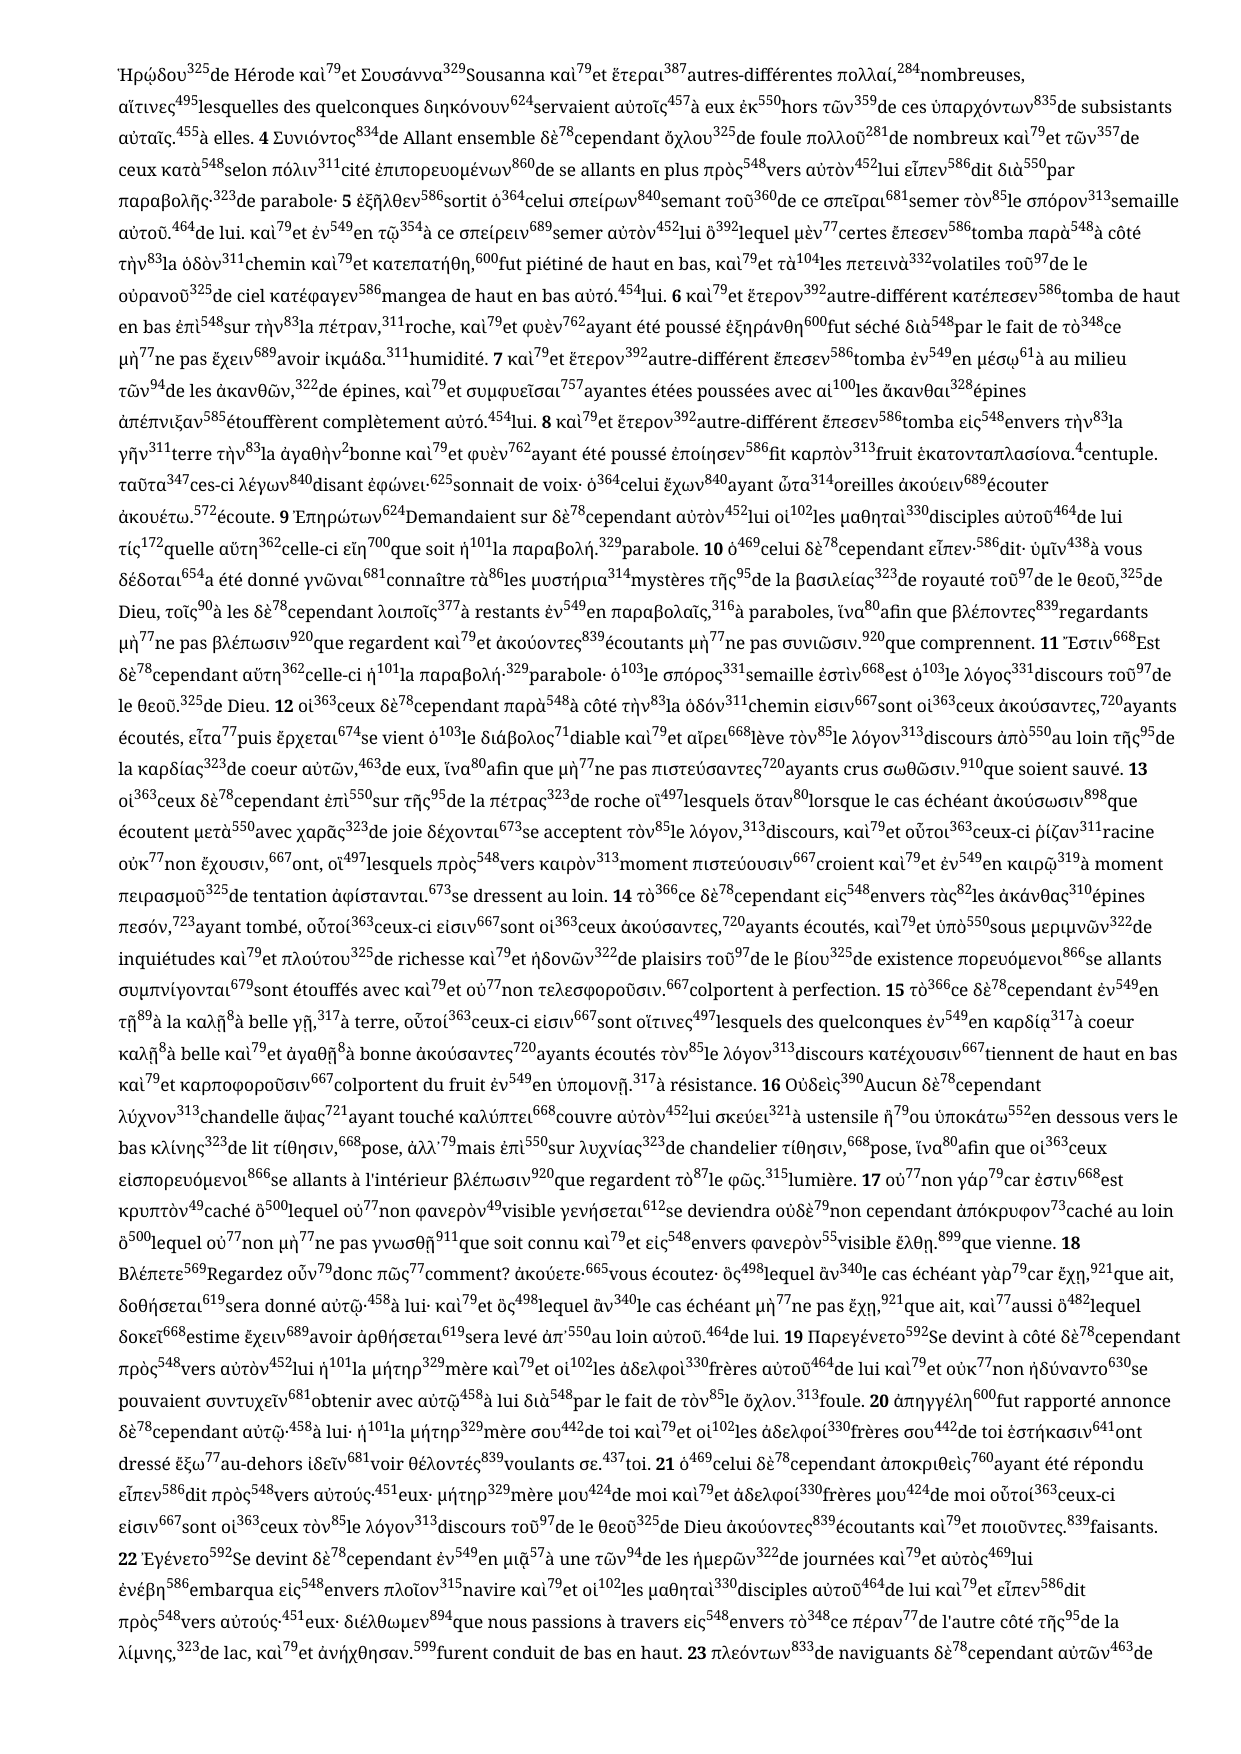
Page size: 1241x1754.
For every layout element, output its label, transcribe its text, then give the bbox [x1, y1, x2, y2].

text 1 Καὶ79Et ἐγένετο592se devint ἐν549en τῷ352à celui καθεξῆς77successivement καὶ79et αὐτὸς469lui διώδευεν625faisait route à travers κατὰ548selon πόλιν311cité καὶ79et κώμην311village κηρύσσων840annonçant καὶ79et εὐαγγελιζόμενος867se évangélisant τὴν83la βασιλείαν311royauté τοῦ97de le θεοῦ325de Dieu καὶ79et οἱ102les δώδεκα70douze σὺν549avec αὐτῷ,458à lui, 2 καὶ79et γυναῖκές328femmes τινες284des quelconques αἳ495lesquelles ἦσαν624étaient τεθεραπευμέναι810ayantes étées soignées ἀπὸ550au loin πνευμάτων326de souffles πονηρῶν17de méchants καὶ79et ἀσθενειῶν,322de infirmités, Μαρία329Maria ἡ496celle καλουμένη889étante appelée Μαγδαληνή,329Magdalene, ἀφ᾽550au loin ἧς490de laquelle δαιμόνια332démons ἑπτὰ198sept ἐξεληλύθει,659avait sorti, 3 καὶ79et Ἰωάννα329Ioanna γυνὴ329femme Χουζᾶ325de Chouza ἐπιτρόπου325de administrateur Ἡρῴδου325de Hérode καὶ79et Σουσάννα329Sousanna καὶ79et ἕτεραι387autres-différentes πολλαί,284nombreuses, αἵτινες495lesquelles des quelconques διηκόνουν624servaient αὐτοῖς457à eux ἐκ550hors τῶν359de ces ὑπαρχόντων835de subsistants αὐταῖς.455à elles. 4 Συνιόντος834de Allant ensemble δὲ78cependant ὄχλου325de foule πολλοῦ281de nombreux καὶ79et τῶν357de ceux κατὰ548selon πόλιν311cité ἐπιπορευομένων860de se allants en plus πρὸς548vers αὐτὸν452lui εἶπεν586dit διὰ550par παραβολῆς·323de parabole· 5 ἐξῆλθεν586sortit ὁ364celui σπείρων840semant τοῦ360de ce σπεῖραι681semer τὸν85le σπόρον313semaille αὐτοῦ.464de lui. καὶ79et ἐν549en τῷ354à ce σπείρειν689semer αὐτὸν452lui ὃ392lequel μὲν77certes ἔπεσεν586tomba παρὰ548à côté τὴν83la ὁδὸν311chemin καὶ79et κατεπατήθη,600fut piétiné de haut en bas, καὶ79et τὰ104les πετεινὰ332volatiles τοῦ97de le οὐρανοῦ325de ciel κατέφαγεν586mangea de haut en bas αὐτό.454lui. 6 καὶ79et ἕτερον392autre-différent κατέπεσεν586tomba de haut en bas ἐπὶ548sur τὴν83la πέτραν,311roche, καὶ79et φυὲν762ayant été poussé ἐξηράνθη600fut séché διὰ548par le fait de τὸ348ce μὴ77ne pas ἔχειν689avoir ἰκμάδα.311humidité. 7 καὶ79et ἕτερον392autre-différent ἔπεσεν586tomba ἐν549en μέσῳ61à au milieu τῶν94de les ἀκανθῶν,322de épines, καὶ79et συμφυεῖσαι757ayantes étées poussées avec αἱ100les ἄκανθαι328épines ἀπέπνιξαν585étouffèrent complètement αὐτό.454lui. 8 καὶ79et ἕτερον392autre-différent ἔπεσεν586tomba εἰς548envers τὴν83la γῆν311terre τὴν83la ἀγαθὴν2bonne καὶ79et φυὲν762ayant été poussé ἐποίησεν586fit καρπὸν313fruit ἑκατονταπλασίονα.4centuple. ταῦτα347ces-ci λέγων840disant ἐφώνει·625sonnait de voix· ὁ364celui ἔχων840ayant ὦτα314oreilles ἀκούειν689écouter ἀκουέτω.572écoute. 9 Ἐπηρώτων624Demandaient sur δὲ78cependant αὐτὸν452lui οἱ102les μαθηταὶ330disciples αὐτοῦ464de lui τίς172quelle αὕτη362celle-ci εἴη700que soit ἡ101la παραβολή.329parabole. 10 ὁ469celui δὲ78cependant εἶπεν·586dit· ὑμῖν438à vous δέδοται654a été donné γνῶναι681connaître τὰ86les μυστήρια314mystères τῆς95de la βασιλείας323de royauté τοῦ97de le θεοῦ,325de Dieu, τοῖς90à les δὲ78cependant λοιποῖς377à restants ἐν549en παραβολαῖς,316à paraboles, ἵνα80afin que βλέποντες839regardants μὴ77ne pas βλέπωσιν920que regardent καὶ79et ἀκούοντες839écoutants μὴ77ne pas συνιῶσιν.920que comprennent. 11 Ἔστιν668Est δὲ78cependant αὕτη362celle-ci ἡ101la παραβολή·329parabole· ὁ103le σπόρος331semaille ἐστὶν668est ὁ103le λόγος331discours τοῦ97de le θεοῦ.325de Dieu. 12 οἱ363ceux δὲ78cependant παρὰ548à côté τὴν83la ὁδόν311chemin εἰσιν667sont οἱ363ceux ἀκούσαντες,720ayants écoutés, εἶτα77puis ἔρχεται674se vient ὁ103le διάβολος71diable καὶ79et αἴρει668lève τὸν85le λόγον313discours ἀπὸ550au loin τῆς95de la καρδίας323de coeur αὐτῶν,463de eux, ἵνα80afin que μὴ77ne pas πιστεύσαντες720ayants crus σωθῶσιν.910que soient sauvé. 13 οἱ363ceux δὲ78cependant ἐπὶ550sur τῆς95de la πέτρας323de roche οἳ497lesquels ὅταν80lorsque le cas échéant ἀκούσωσιν898que écoutent μετὰ550avec χαρᾶς323de joie δέχονται673se acceptent τὸν85le λόγον,313discours, καὶ79et οὗτοι363ceux-ci ῥίζαν311racine οὐκ77non ἔχουσιν,667ont, οἳ497lesquels πρὸς548vers καιρὸν313moment πιστεύουσιν667croient καὶ79et ἐν549en καιρῷ319à moment πειρασμοῦ325de tentation ἀφίστανται.673se dressent au loin. 14 τὸ366ce δὲ78cependant εἰς548envers τὰς82les ἀκάνθας310épines πεσόν,723ayant tombé, οὗτοί363ceux-ci εἰσιν667sont οἱ363ceux ἀκούσαντες,720ayants écoutés, καὶ79et ὑπὸ550sous μεριμνῶν322de inquiétudes καὶ79et πλούτου325de richesse καὶ79et ἡδονῶν322de plaisirs τοῦ97de le βίου325de existence πορευόμενοι866se allants συμπνίγονται679sont étouffés avec καὶ79et οὐ77non τελεσφοροῦσιν.667colportent à perfection. 15 τὸ366ce δὲ78cependant ἐν549en τῇ89à la καλῇ8à belle γῇ,317à terre, οὗτοί363ceux-ci εἰσιν667sont οἵτινες497lesquels des quelconques ἐν549en καρδίᾳ317à coeur καλῇ8à belle καὶ79et ἀγαθῇ8à bonne ἀκούσαντες720ayants écoutés τὸν85le λόγον313discours κατέχουσιν667tiennent de haut en bas καὶ79et καρποφοροῦσιν667colportent du fruit ἐν549en ὑπομονῇ.317à résistance. 16 Οὐδεὶς390Aucun δὲ78cependant λύχνον313chandelle ἅψας721ayant touché καλύπτει668couvre αὐτὸν452lui σκεύει321à ustensile ἢ79ou ὑποκάτω552en dessous vers le bas κλίνης323de lit τίθησιν,668pose, ἀλλ᾽79mais ἐπὶ550sur λυχνίας323de chandelier τίθησιν,668pose, ἵνα80afin que οἱ363ceux εἰσπορευόμενοι866se allants à l'intérieur βλέπωσιν920que regardent τὸ87le φῶς.315lumière. 17 οὐ77non γάρ79car ἐστιν668est κρυπτὸν49caché ὃ500lequel οὐ77non φανερὸν49visible γενήσεται612se deviendra οὐδὲ79non cependant ἀπόκρυφον73caché au loin ὃ500lequel οὐ77non μὴ77ne pas γνωσθῇ911que soit connu καὶ79et εἰς548envers φανερὸν55visible ἔλθῃ.899que vienne. 18 Βλέπετε569Regardez οὖν79donc πῶς77comment? ἀκούετε·665vous écoutez· ὃς498lequel ἂν340le cas échéant γὰρ79car ἔχῃ,921que ait, δοθήσεται619sera donné αὐτῷ·458à lui· καὶ79et ὃς498lequel ἂν340le cas échéant μὴ77ne pas ἔχῃ,921que ait, καὶ77aussi ὃ482lequel δοκεῖ668estime ἔχειν689avoir ἀρθήσεται619sera levé ἀπ᾽550au loin αὐτοῦ.464de lui. 19 Παρεγένετο592Se devint à côté δὲ78cependant πρὸς548vers αὐτὸν452lui ἡ101la μήτηρ329mère καὶ79et οἱ102les ἀδελφοὶ330frères αὐτοῦ464de lui καὶ79et οὐκ77non ἠδύναντο630se pouvaient συντυχεῖν681obtenir avec αὐτῷ458à lui διὰ548par le fait de τὸν85le ὄχλον.313foule. 20 ἀπηγγέλη600fut rapporté annonce δὲ78cependant αὐτῷ·458à lui· ἡ101la μήτηρ329mère σου442de toi καὶ79et οἱ102les ἀδελφοί330frères σου442de toi ἑστήκασιν641ont dressé ἔξω77au-dehors ἰδεῖν681voir θέλοντές839voulants σε.437toi. 21 ὁ469celui δὲ78cependant ἀποκριθεὶς760ayant été répondu εἶπεν586dit πρὸς548vers αὐτούς·451eux· μήτηρ329mère μου424de moi καὶ79et ἀδελφοί330frères μου424de moi οὗτοί363ceux-ci εἰσιν667sont οἱ363ceux τὸν85le λόγον313discours τοῦ97de le θεοῦ325de Dieu ἀκούοντες839écoutants καὶ79et ποιοῦντες.839faisants. 22 Ἐγένετο592Se devint δὲ78cependant ἐν549en μιᾷ57à une τῶν94de les ἡμερῶν322de journées καὶ79et αὐτὸς469lui ἐνέβη586embarqua εἰς548envers πλοῖον315navire καὶ79et οἱ102les μαθηταὶ330disciples αὐτοῦ464de lui καὶ79et εἶπεν586dit πρὸς548vers αὐτούς·451eux· διέλθωμεν894que nous passions à travers εἰς548envers τὸ348ce πέραν77de l'autre côté τῆς95de la λίμνης,323de lac, καὶ79et ἀνήχθησαν.599furent conduit de bas en haut. 23 πλεόντων833de naviguants δὲ78cependant αὐτῶν463de eux ἀφύπνωσεν.586endormit. καὶ79et κατέβη586descendit λαῖλαψ329ouragan ἀνέμου325de vent εἰς548envers τὴν83la λίμνην311lac καὶ79et συνεπληροῦντο635étaient fait plénitude ensemble καὶ79et ἐκινδύνευον.624risquaient. 24 προσελθόντες720ayants venus vers δὲ78cependant διήγειραν585réveillèrent αὐτὸν452lui λέγοντες·839disants· ἐπιστάτα337Supérieur ἐπιστάτα,337Supérieur, ἀπολλύμεθα.669nous nous perdons au loin. ὁ469celui δὲ78cependant διεγερθεὶς760ayant été réveillé ἐπετίμησεν586survalorisa τῷ91à le ἀνέμῳ319à vent καὶ79et τῷ91à le κλύδωνι319à vague τοῦ99de le ὕδατος·327de eau· καὶ79et ἐπαύσαντο591se pausèrent καὶ79et ἐγένετο592se devint γαλήνη.329calme. 25 εἶπεν586dit δὲ78cependant αὐτοῖς·457à eux· ποῦ77où? ἡ101la πίστις329croyance ὑμῶν;441de vous; φοβηθέντες759ayants étés effrayés δὲ78cependant ἐθαύμασαν585étonnèrent λέγοντες839disants πρὸς548vers ἀλλήλους·501les uns les autres· τίς410quel ἄρα77par conséquent οὗτός364celui-ci ἐστιν668est ὅτι80en ce que καὶ79et τοῖς90à les ἀνέμοις318à vents ἐπιτάσσει668ordonne sûrement καὶ79et τῷ93à le ὕδατι,321à eau, καὶ79et ὑπακούουσιν667écoutent en soumission αὐτῷ;458à lui; 26 Καὶ79Et κατέπλευσαν585naviguèrent de haut en bas εἰς548envers τὴν83la χώραν311région τῶν96de les Γερασηνῶν,64de Géraséniens, ἥτις496laquelle une quelconque ἐστὶν668est ἀντιπέρα552vis à vis τῆς95de la Γαλιλαίας.323de Galilée. 27 ἐξελθόντι713à ayant sorti δὲ78cependant αὐτῷ458à lui ἐπὶ548sur τὴν83la γῆν311terre ὑπήντησεν586vint à la rencontre ἀνήρ331homme τις287un quelconque ἐκ550hors τῆς95de la πόλεως323de cité ἔχων840ayant δαιμόνια314démons καὶ79et χρόνῳ319à temps ἱκανῷ10à assez-important οὐκ77non ἐνεδύσατο592se envêtit ἱμάτιον315himation καὶ79et ἐν549en οἰκίᾳ317à maison d'habitation οὐκ77non ἔμενεν625restait ἀλλ᾽79mais ἐν549en τοῖς92à les μνήμασιν.320à monuments. 28 ἰδὼν721ayant vu δὲ78cependant τὸν85le Ἰησοῦν313Iésous ἀνακράξας721ayant croassé de bas en haut προσέπεσεν586tomba vers αὐτῷ458à lui καὶ79et φωνῇ317à son de voix μεγάλῃ8à grande εἶπεν·586dit· τί412quel ἐμοὶ420à moi καὶ79et σοί,439à toi, Ἰησοῦ337Iésous υἱὲ337fils τοῦ97de le θεοῦ325de Dieu τοῦ97de le ὑψίστου;65de très haut; δέομαί670je m'attache de lien σου,442de toi, μή77ne pas με417moi βασανίσῃς.897que tu tortures. 29 παρήγγειλεν586messagea à côté γὰρ79car τῷ93à le πνεύματι321à souffle τῷ93à le ἀκαθάρτῳ12à impur ἐξελθεῖν681sortir ἀπὸ550au loin τοῦ97de le ἀνθρώπου.325de être humain. πολλοῖς274à nombreux γὰρ79car χρόνοις318à temps συνηρπάκει659avait ravi avec αὐτὸν452lui καὶ79et ἐδεσμεύετο636était lié ἁλύσεσιν316à chaînes καὶ79et πέδαις316à entraves φυλασσόμενος891étant gardienné καὶ79et διαρήσσων840fracassant à travers τὰ86les δεσμὰ314liens ἠλαύνετο636était propulsé ὑπὸ550sous τοῦ99de le δαιμονίου327de démon εἰς548envers τὰς82les ἐρήμους.50désertes. 30 ἐπηρώτησεν586demanda sur δὲ78cependant αὐτὸν452lui ὁ103le Ἰησοῦς·331Iésous· τί412quel σοι439à toi ὄνομά333nom ἐστιν;668est; ὁ469celui δὲ78cependant εἶπεν·586dit· λεγεών,329légion, ὅτι80en ce que εἰσῆλθεν586vint à l'intérieur δαιμόνια332démons πολλὰ288nombreux εἰς548envers αὐτόν.452lui. 31 καὶ79et παρεκάλουν624appelaient à côté αὐτὸν452lui ἵνα80afin que μὴ77ne pas ἐπιτάξῃ899que ordonne sûrement αὐτοῖς459à eux εἰς548envers τὴν83la ἄβυσσον311abysse ἀπελθεῖν.681éloigner. 32 ἦν625était δὲ78cependant ἐκεῖ77là ἀγέλη329harde χοίρων324de pourceaux ἱκανῶν15de assez-importants βοσκομένη889étante faite paître ἐν549en τῷ93à le ὄρει·321à montagne· καὶ79et παρεκάλεσαν585appelèrent à côté αὐτὸν452lui ἵνα80afin que ἐπιτρέψῃ899que permette αὐτοῖς459à eux εἰς548envers ἐκείνους345ceux-là εἰσελθεῖν·681venir à l'intérieur· καὶ79et ἐπέτρεψεν586permit αὐτοῖς.459à eux. 33 ἐξελθόντα722ayants sortis δὲ78cependant τὰ104les δαιμόνια332démons ἀπὸ550au loin τοῦ97de le ἀνθρώπου325de être humain εἰσῆλθον585vinrent à l'intérieur εἰς548envers τοὺς84les χοίρους,312pourceaux, καὶ79et ὥρμησεν586rua ἡ101la ἀγέλη329harde κατὰ550contre τοῦ97de le κρημνοῦ325de escarpement εἰς548envers τὴν83la λίμνην311lac καὶ79et ἀπεπνίγη.600fut étouffé complètement. 34 Ἰδόντες720Ayants vus δὲ78cependant οἱ363ceux βόσκοντες839faisants paître τὸ348ce γεγονὸς772ayant devenu ἔφυγον585fuirent καὶ79et ἀπήγγειλαν585rapportèrent annonce εἰς548envers τὴν83la πόλιν311cité καὶ79et εἰς548envers τοὺς84les ἀγρούς.312champs. 35 ἐξῆλθον585sortirent δὲ78cependant ἰδεῖν681voir τὸ348ce γεγονὸς772ayant devenu καὶ79et ἦλθον585vinrent πρὸς548vers τὸν85le Ἰησοῦν313Iésous καὶ79et εὗρον585trouvèrent καθήμενον849se étant assis τὸν85le ἄνθρωπον313être humain ἀφ᾽550au loin οὗ492de lequel τὰ104les δαιμόνια332démons ἐξῆλθεν586sortit ἱματισμένον796ayant été vêtu himation καὶ79et σωφρονοῦντα822étant sain d'émotion παρὰ548à côté τοὺς84les πόδας312pieds τοῦ97de le Ἰησοῦ,325de Iésous, καὶ79et ἐφοβήθησαν.599furent effrayé. 36 ἀπήγγειλαν585rapportèrent annonce δὲ78cependant αὐτοῖς457à eux οἱ363ceux ἰδόντες720ayants vus πῶς77comment? ἐσώθη600fut sauvé ὁ364celui δαιμονισθείς.760ayant été démonisé. 37 καὶ79et ἠρώτησεν586sollicita αὐτὸν452lui ἅπαν289en totalité τὸ105le πλῆθος333multitude τῆς95de la περιχώρου63de région alentour τῶν96de les Γερασηνῶν64de Géraséniens ἀπελθεῖν681éloigner ἀπ᾽550au loin αὐτῶν,465de eux, ὅτι80en ce que φόβῳ319à effroi μεγάλῳ10à grand συνείχοντο·635étaient tenu ensemble· αὐτὸς469lui δὲ78cependant ἐμβὰς721ayant embarqué εἰς548envers πλοῖον315navire ὑπέστρεψεν.586retourna en arrière. 38 ἐδεῖτο631se attachait de lien δὲ78cependant αὐτοῦ464de lui ὁ103le ἀνὴρ331homme ἀφ᾽550au loin οὗ492de lequel ἐξεληλύθει659avait sorti τὰ104les δαιμόνια332démons εἶναι689être σὺν549avec αὐτῷ·458à lui· ἀπέλυσεν586délia au loin δὲ78cependant αὐτὸν452lui λέγων·840disant· 39 ὑπόστρεφε570retourne en arrière εἰς548envers τὸν85le οἶκόν313maison σου442de toi καὶ79et διηγοῦ574te raconte complètement ὅσα481autant lesquels σοι439à toi ἐποίησεν586fit ὁ103le θεός.331Dieu. καὶ79et ἀπῆλθεν586éloigna καθ᾽548selon ὅλην267toute entière τὴν83la πόλιν311cité κηρύσσων840annonçant ὅσα481autant lesquels ἐποίησεν586fit αὐτῷ458à lui ὁ103le Ἰησοῦς.331Iésous. 40 Ἐν549En δὲ78cependant τῷ354à ce ὑποστρέφειν689retourner en arrière τὸν85le Ἰησοῦν313Iésous ἀπεδέξατο592se accepta loin αὐτὸν452lui ὁ103le ὄχλος·331foule· ἦσαν624étaient γὰρ79car πάντες389tous προσδοκῶντες839attendants αὐτόν.452lui. 41 καὶ79et ἰδοὺ306voici ἦλθεν586vint ἀνὴρ331homme ᾧ486à lequel ὄνομα333nom Ἰάϊρος331Iairos καὶ79et οὗτος364celui-ci ἄρχων331chef τῆς95de la συναγωγῆς323de synagogue ὑπῆρχεν,625subsistait, καὶ79et πεσὼν721ayant tombé παρὰ548à côté τοὺς84les πόδας312pieds [τοῦ]99[de le] Ἰησοῦ325de Iésous παρεκάλει625appelait à côté αὐτὸν452lui εἰσελθεῖν681venir à l'intérieur εἰς548envers τὸν85le οἶκον313maison αὐτοῦ,464de lui, 42 ὅτι80en ce que θυγάτηρ329fille μονογενὴς69monogène ἦν625était αὐτῷ458à lui ὡς77comme ἐτῶν326de ans δώδεκα192de douze καὶ79et αὐτὴ467elle ἀπέθνῃσκεν.625mourait loin. Ἐν549En δὲ78cependant τῷ354à ce ὑπάγειν689diriger en arrière αὐτὸν452lui οἱ102les ὄχλοι330foules συνέπνιγον624étouffaient avec αὐτόν.452lui. 43 Καὶ79Et γυνὴ329femme οὖσα838étante ἐν549en ῥύσει317à écoulement αἵματος327de sang ἀπὸ550au loin ἐτῶν326de ans δώδεκα,192de douze, ἥτις496laquelle une quelconque [ἰατροῖς318[à médecins προσαναλώσασα719ayante consumée auprès ὅλον269tout entier τὸν245le βίον]313existence] οὐκ77non ἴσχυσεν586eut la ténacité ἀπ᾽550au loin οὐδενὸς384de aucun θεραπευθῆναι,683être soigné, 44 προσελθοῦσα719ayante venue vers ὄπισθεν77de derrière ἥψατο592se toucha τοῦ99de le κρασπέδου327de frange τοῦ99de le ἱματίου327de himation αὐτοῦ464de lui καὶ79et παραχρῆμα77instantanément ἔστη586dressa ἡ101la ῥύσις329écoulement τοῦ99de le αἵματος327de sang αὐτῆς.462de elle. 45 καὶ79et εἶπεν586dit ὁ103le Ἰησοῦς·331Iésous· τίς410quel ὁ364celui ἁψάμενός740se ayant touché μου;424de moi; ἀρνουμένων860de se niants δὲ78cependant πάντων383de tous εἶπεν586dit ὁ103le Πέτρος·331Pierre· ἐπιστάτα,337Supérieur, οἱ102les ὄχλοι330foules συνέχουσίν667tiennent ensemble σε437toi καὶ79et ἀποθλίβουσιν.667oppressent loin. 46 ὁ103le δὲ78cependant Ἰησοῦς331Iésous εἶπεν·586dit· ἥψατό592se toucha μού424de moi τις,390un quelconque, ἐγὼ431moi γὰρ79car ἔγνων582je connus δύναμιν311puissance ἐξεληλυθυῖαν768ayante sortie ἀπ᾽550au loin ἐμοῦ.424de moi. 47 ἰδοῦσα719ayante vue δὲ78cependant ἡ101la γυνὴ329femme ὅτι80en ce que οὐκ77non ἔλαθεν,586omit, τρέμουσα838tremblante ἦλθεν586vint καὶ79et προσπεσοῦσα719ayante tombée vers αὐτῷ458à lui δι᾽548par le fait de ἣν293laquelle αἰτίαν311cause ἥψατο592se toucha αὐτοῦ464de lui ἀπήγγειλεν586rapporta annonce ἐνώπιον552en devant παντὸς281de tout τοῦ97de le λαοῦ325de peuple καὶ79et ὡς77comme ἰάθη600fut guéri παραχρῆμα.77instantanément. 48 ὁ469celui δὲ78cependant εἶπεν586dit αὐτῇ·456à elle· θυγάτηρ,335fille, ἡ101la πίστις329croyance σου442de toi σέσωκέν642a sauvé σε·437toi· πορεύου574te va εἰς548envers εἰρήνην.311paix. 49 Ἔτι77Encore αὐτοῦ464de lui λαλοῦντος834de bavardant ἔρχεταί674se vient τις390un quelconque παρὰ550à côté τοῦ97de le ἀρχισυναγώγου325de chef de synagogue λέγων840disant ὅτι80en ce que τέθνηκεν642a mort ἡ101la θυγάτηρ329fille σου·442de toi· μηκέτι77ne pas plus σκύλλε570écorche τὸν85le διδάσκαλον.313enseignant. 50 ὁ103le δὲ78cependant Ἰησοῦς331Iésous ἀκούσας721ayant écouté ἀπεκρίθη600fut répondu αὐτῷ·458à lui· μὴ77ne pas φοβοῦ,574te effraie, μόνον77seulement πίστευσον,554crois, καὶ79et σωθήσεται.619sera sauvé. 51 ἐλθὼν721ayant venu δὲ78cependant εἰς548envers τὴν83la οἰκίαν311maison d'habitation οὐκ77non ἀφῆκεν586abandonna εἰσελθεῖν681venir à l'intérieur τινα373un quelconque σὺν549avec αὐτῷ458à lui εἰ551si μὴ77ne pas Πέτρον313Pierre καὶ79et Ἰωάννην313Ioannes καὶ79et Ἰάκωβον313Iakobos καὶ79et τὸν85le πατέρα313père τῆς95de la παιδὸς323de jeune servante καὶ79et τὴν83la μητέρα.311mère. 52 ἔκλαιον624pleuraient δὲ78cependant πάντες389tous καὶ79et ἐκόπτοντο630se coupaient αὐτήν.450elle. ὁ469celui δὲ78cependant εἶπεν·586dit· μὴ77ne pas κλαίετε,569pleurez, οὐ77non γὰρ79car ἀπέθανεν586mourut loin ἀλλὰ79mais καθεύδει.668dort de haut en bas. 53 καὶ79et κατεγέλων624riaient de haut en bas αὐτοῦ464de lui εἰδότες782ayants sus ὅτι80en ce que ἀπέθανεν.586mourut loin. 54 αὐτὸς469lui δὲ78cependant κρατήσας721ayant saisi avec force τῆς95de la χειρὸς323de main αὐτῆς462de elle ἐφώνησεν586sonna de voix λέγων·840disant· ἡ107la παῖς,335jeune servante, ἔγειρε.570éveille. 55 καὶ79et ἐπέστρεψεν586retourna au-dessus τὸ105le πνεῦμα333souffle αὐτῆς462de elle καὶ79et ἀνέστη586redressa παραχρῆμα77instantanément καὶ79et διέταξεν586ordonna au-travers αὐτῇ456à elle δοθῆναι683être donné φαγεῖν.681manger. 56 καὶ79et ἐξέστησαν585extasièrent οἱ102les γονεῖς330parents géniteurs αὐτῆς·462de elle· ὁ469celui δὲ78cependant παρήγγειλεν586messagea à côté αὐτοῖς457à eux μηδενὶ378à pas un εἰπεῖν681dire τὸ482ce γεγονός.772ayant devenu. [118, 59, 1181, 1665]
